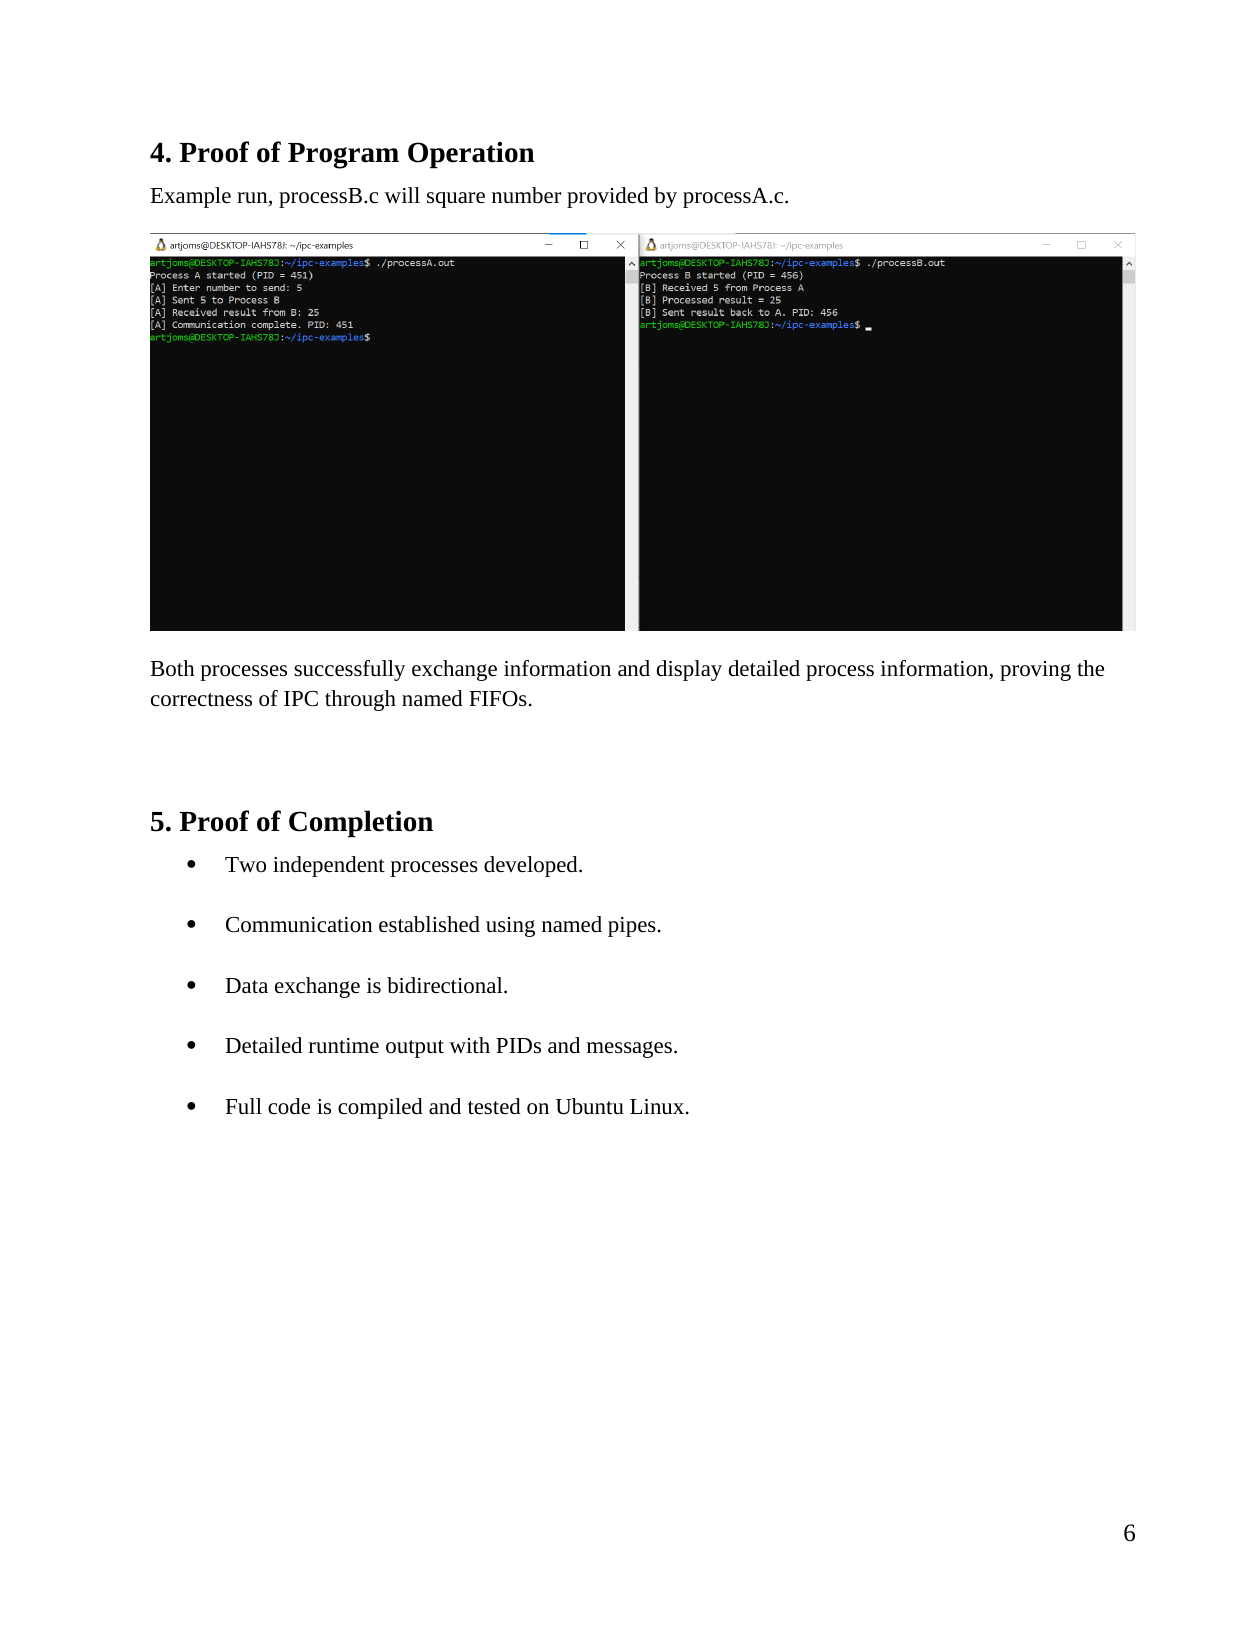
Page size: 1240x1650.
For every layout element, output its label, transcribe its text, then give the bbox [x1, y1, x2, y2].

text Both processes successfully exchange information and display detailed process information, proving the correctness of IPC through named FIFOs. [150, 655, 1135, 712]
list Communication established using named pipes. [187, 911, 1135, 968]
text Example run, processB.c will square number provided by processA.c. [150, 182, 1135, 209]
list Full code is compiled and tested on Ubuntu Linux. [187, 1093, 1135, 1119]
list Data exchange is bidirectional. [187, 972, 1135, 1028]
subtitle 4. Proof of Program Operation [150, 135, 1135, 169]
subtitle 5. Proof of Completion [150, 804, 1135, 838]
list Detailed runtime output with PIDs and messages. [187, 1032, 1135, 1089]
list Two independent processes developed. [187, 851, 1135, 908]
